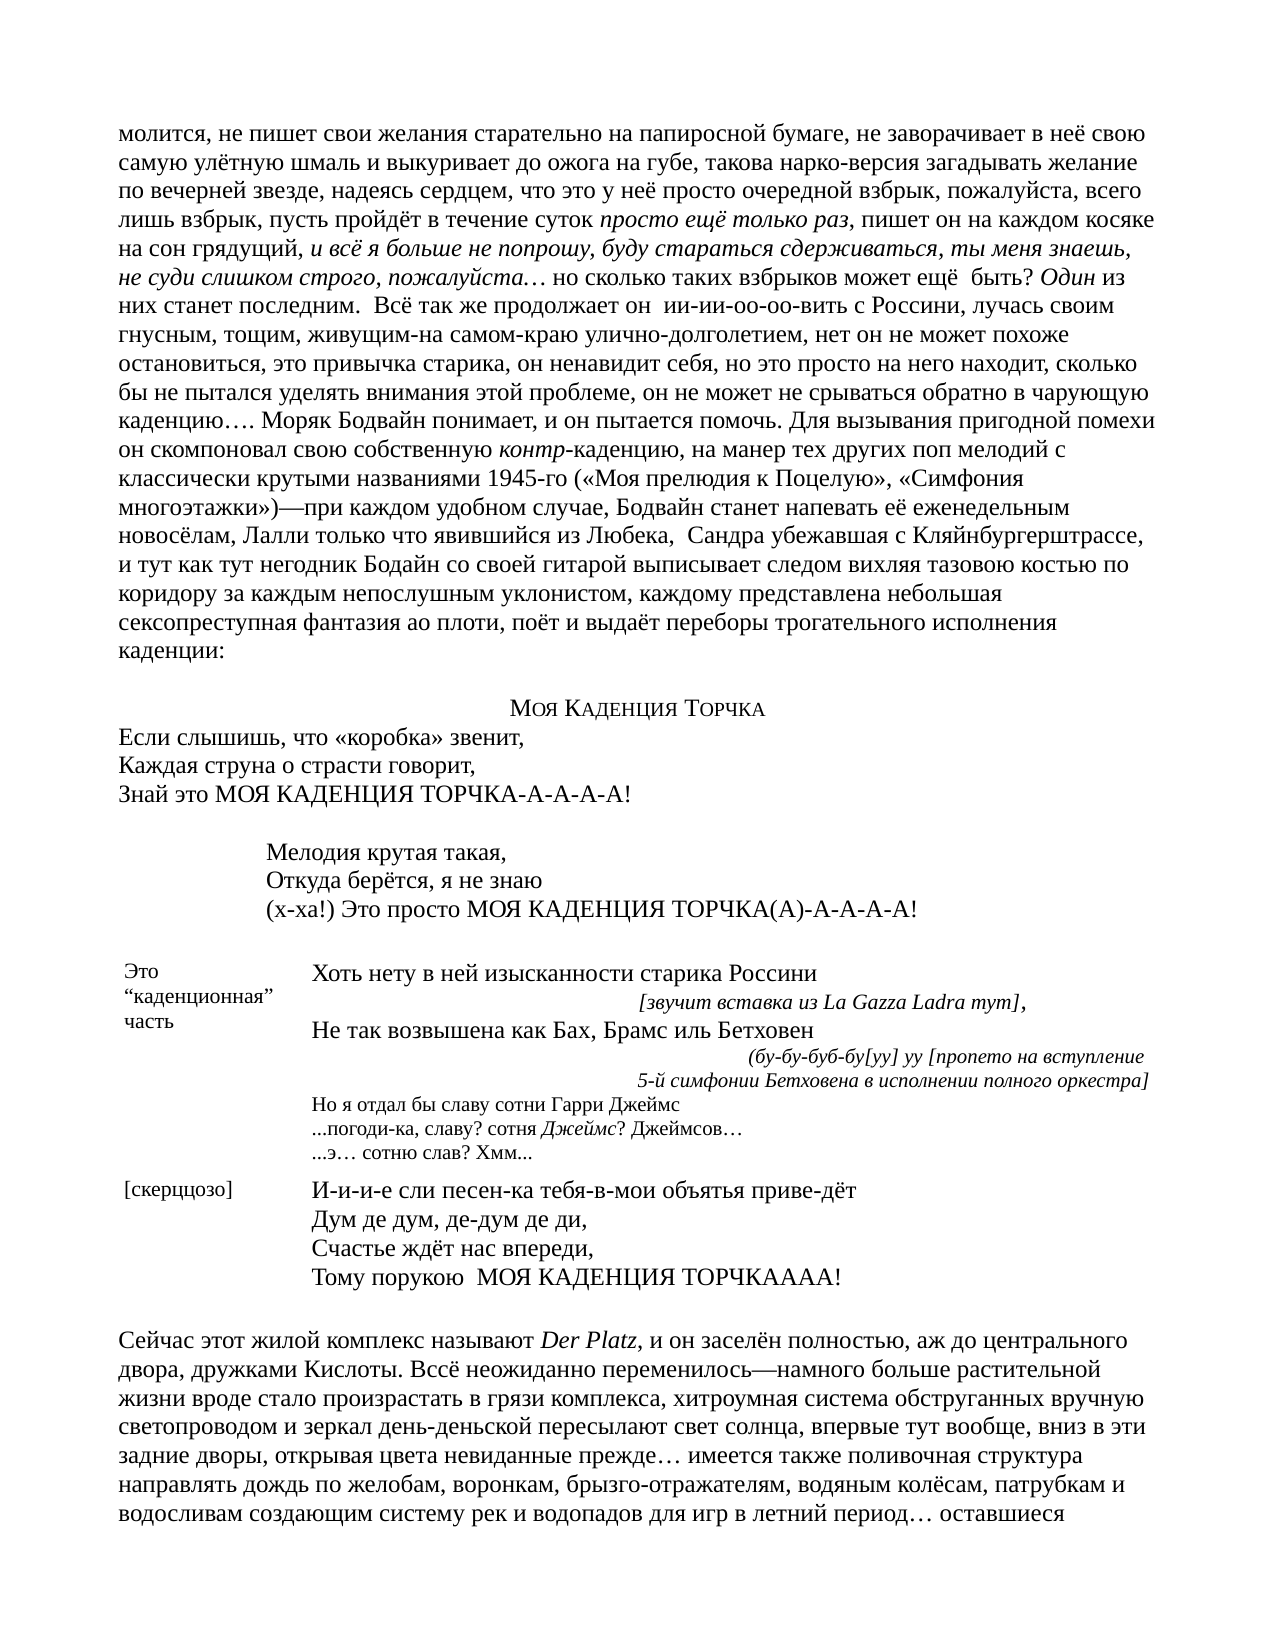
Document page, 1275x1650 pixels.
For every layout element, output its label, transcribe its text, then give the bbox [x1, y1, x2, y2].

text Сейчас этот жилой комплекс называют Der Platz, и он заселён полностью, аж до центрального двора, дружками Кислоты. Вссё неожиданно переменилось—намного больше растительной жизни вроде стало произрастать в грязи комплекса, хитроумная система обструганных вручную светопроводом и зеркал день-деньской пересылают свет солнца, впервые тут вообще, вниз в эти задние дворы, открывая цвета невиданные прежде… имеется также поливочная структура направлять дождь по желобам, воронкам, брызго-отражателям, водяным колёсам, патрубкам и водосливам создающим систему рек и водопадов для игр в летний период… оставшиеся [118, 1325, 1157, 1526]
text Если слышишь, что «коробка» звенит, [118, 722, 1157, 751]
text Мелодия крутая такая, [266, 837, 1157, 866]
table_header Это “каденционная” часть [118, 952, 306, 1170]
text Знай это МОЯ КАДЕНЦИЯ ТОРЧКА-А-А-А-А! [118, 779, 1157, 808]
text Моя Каденция Торчка [118, 693, 1157, 722]
text Каждая струна о страсти говорит, [118, 751, 1157, 779]
table_header Хоть нету в ней изысканности старика Россини [звучит вставка из La Gazza Ladra тут], Не так возвышена как Бах, Брамс иль Бетховен (бу-бу-буб-бу[уу] уу [пропето на вступление 5-й симфонии Бетховена в исполнении полного оркестра] Но я отдал бы славу сотни Гарри Джеймс ...погоди-ка, славу? сотня Джеймс? Джеймсов… ...э… сотню слав? Хмм... [306, 952, 1157, 1170]
text молится, не пишет свои желания старательно на папиросной бумаге, не заворачивает в неё свою самую улётную шмаль и выкуривает до ожога на губе, такова нарко-версия загадывать желание по вечерней звезде, надеясь сердцем, что это у неё просто очередной взбрык, пожалуйста, всего лишь взбрык, пусть пройдёт в течение суток просто ещё только раз, пишет он на каждом косяке на сон грядущий, и всё я больше не попрошу, буду стараться сдерживаться, ты меня знаешь, не суди слишком строго, пожалуйста… но сколько таких взбрыков может ещё быть? Один из них станет последним. Всё так же продолжает он ии-ии-оо-оо-вить с Россини, лучась своим гнусным, тощим, живущим-на самом-краю улично-долголетием, нет он не может похоже остановиться, это привычка старика, он ненавидит себя, но это просто на него находит, сколько бы не пытался уделять внимания этой проблеме, он не может не срываться обратно в чарующую каденцию…. Моряк Бодвайн понимает, и он пытается помочь. Для вызывания пригодной помехи он скомпоновал свою собственную контр-каденцию, на манер тех других поп мелодий с классически крутыми названиями 1945-го («Моя прелюдия к Поцелую», «Симфония многоэтажки»)—при каждом удобном случае, Бодвайн станет напевать её еженедельным новосёлам, Лалли только что явившийся из Любека, Сандра убежавшая с Кляйнбургерштрассе, и тут как тут негодник Бодайн со своей гитарой выписывает следом вихляя тазовою костью по коридору за каждым непослушным уклонистом, каждому представлена небольшая сексопреступная фантазия ао плоти, поёт и выдаёт переборы трогательного исполнения каденции: [118, 118, 1157, 664]
text Откуда берётся, я не знаю [266, 866, 1157, 894]
text (х-ха!) Это просто МОЯ КАДЕНЦИЯ ТОРЧКА(А)-А-А-А-А! [266, 894, 1157, 923]
table_cell И-и-и-е сли песен-ка тебя-в-мои объятья приве-дёт Дум де дум, де-дум де ди, Счастье ждёт нас впереди, Тому порукою МОЯ КАДЕНЦИЯ ТОРЧКАААА! [306, 1170, 1157, 1296]
table_cell [скерццозо] [118, 1170, 306, 1296]
